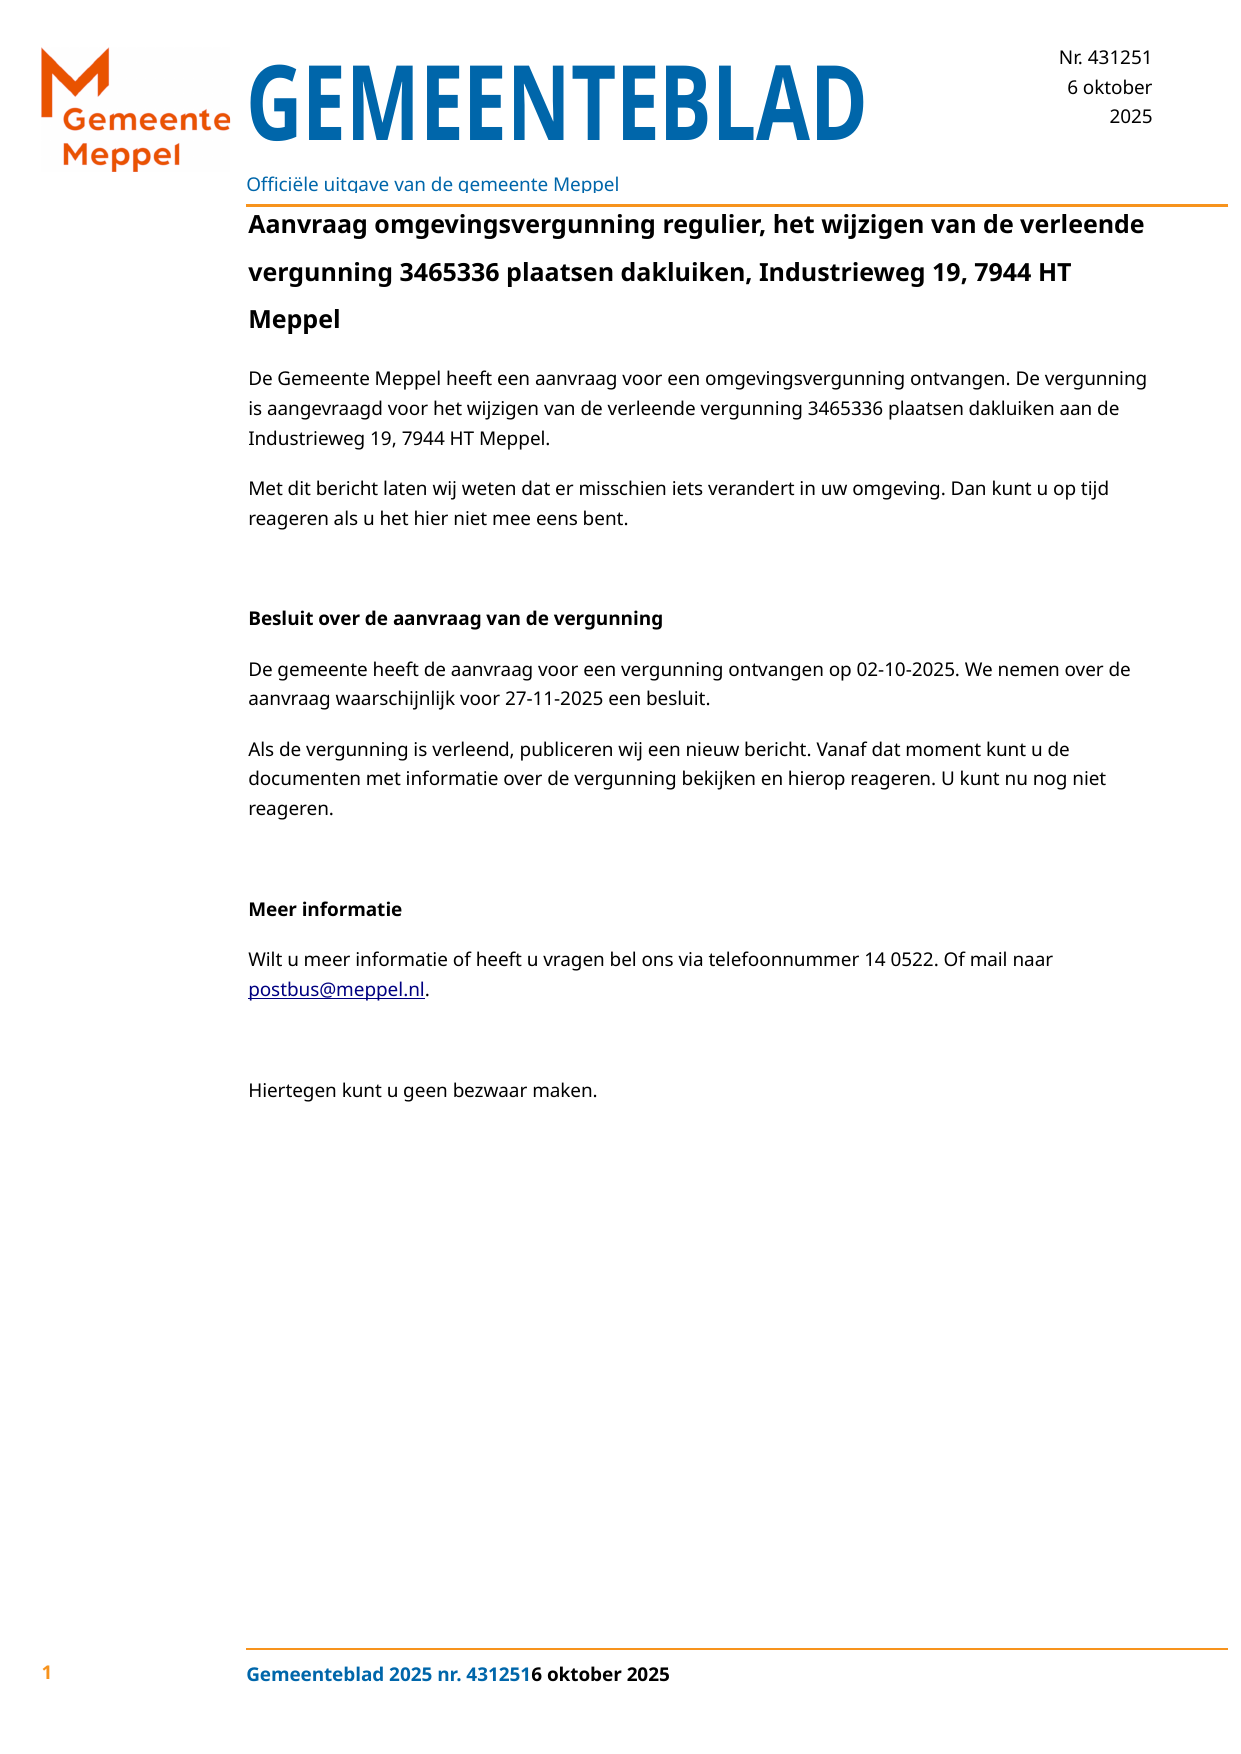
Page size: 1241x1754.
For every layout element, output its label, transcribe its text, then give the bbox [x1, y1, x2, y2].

text De gemeente heeft de aanvraag voor een vergunning ontvangen op 02-10-2025. We nemen over de aanvraag waarschijnlijk voor 27-11-2025 een besluit. [248, 656, 1152, 711]
text Meer informatie [248, 896, 1152, 922]
text Hiertegen kunt u geen bezwaar maken. [248, 1077, 1152, 1102]
text Als de vergunning is verleend, publiceren wij een nieuw bericht. Vanaf dat moment kunt u de documenten met informatie over de vergunning bekijken en hierop reageren. U kunt nu nog niet reageren. [248, 736, 1152, 821]
text Met dit bericht laten wij weten dat er misschien iets verandert in uw omgeving. Dan kunt u op tijd reageren als u het hier niet mee eens bent. [248, 475, 1152, 530]
text Aanvraag omgevingsvergunning regulier, het wijzigen van de verleende vergunning 3465336 plaatsen dakluiken, Industrieweg 19, 7944 HT Meppel [248, 207, 1152, 336]
text De Gemeente Meppel heeft een aanvraag voor een omgevingsvergunning ontvangen. De vergunning is aangevraagd voor het wijzigen van de verleende vergunning 3465336 plaatsen dakluiken aan de Industrieweg 19, 7944 HT Meppel. [248, 366, 1152, 450]
text Wilt u meer informatie of heeft u vragen bel ons via telefoonnummer 14 0522. Of mail naar postbus@meppel.nl. [248, 946, 1152, 1002]
text Besluit over de aanvraag van de vergunning [248, 606, 1152, 631]
picture [41, 47, 231, 172]
